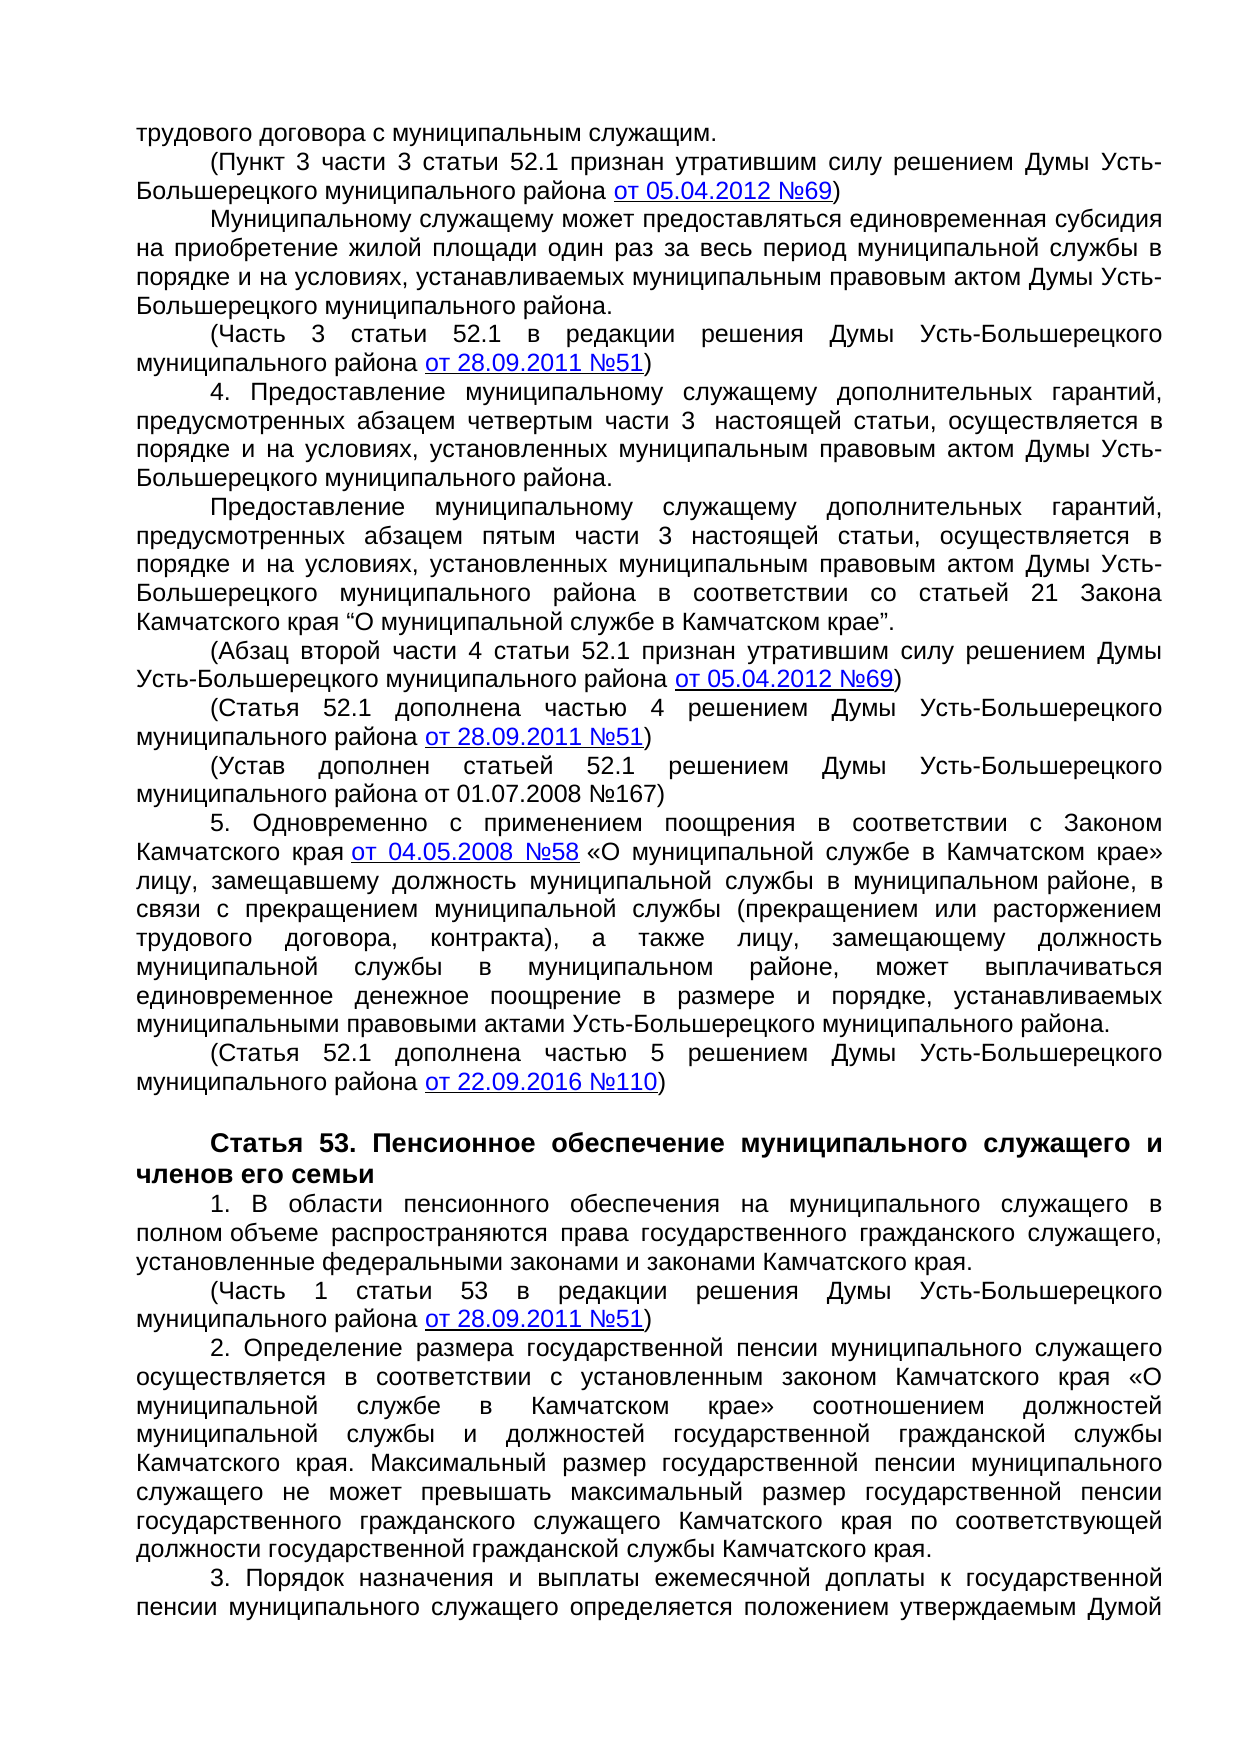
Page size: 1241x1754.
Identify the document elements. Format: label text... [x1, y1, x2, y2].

text (Часть 1 статьи 53 в редакции решения Думы Усть-Большерецкого муниципального района от 28.09.2011 №51) [136, 1276, 1163, 1333]
text Предоставление муниципальному служащему дополнительных гарантий, предусмотренных абзацем пятым части 3 настоящей статьи, осуществляется в порядке и на условиях, установленных муниципальным правовым актом Думы Усть-Большерецкого муниципального района в соответствии со статьей 21 Закона Камчатского края “О муниципальной службе в Камчатском крае”. [136, 492, 1163, 636]
text 2. Определение размера государственной пенсии муниципального служащего осуществляется в соответствии с установленным законом Камчатского края «О муниципальной службе в Камчатском крае» соотношением должностей муниципальной службы и должностей государственной гражданской службы Камчатского края. Максимальный размер государственной пенсии муниципального служащего не может превышать максимальный размер государственной пенсии государственного гражданского служащего Камчатского края по соответствующей должности государственной гражданской службы Камчатского края. [136, 1333, 1163, 1563]
text (Устав дополнен статьей 52.1 решением Думы Усть-Большерецкого муниципального района от 01.07.2008 №167) [136, 751, 1163, 808]
text Статья 53. Пенсионное обеспечение муниципального служащего и членов его семьи [136, 1127, 1163, 1189]
text 4. Предоставление муниципальному служащему дополнительных гарантий, предусмотренных абзацем четвертым части 3 настоящей статьи, осуществляется в порядке и на условиях, установленных муниципальным правовым актом Думы Усть-Большерецкого муниципального района. [136, 377, 1163, 492]
text (Статья 52.1 дополнена частью 4 решением Думы Усть-Большерецкого муниципального района от 28.09.2011 №51) [136, 693, 1163, 751]
text (Абзац второй части 4 статьи 52.1 признан утратившим силу решением Думы Усть-Большерецкого муниципального района от 05.04.2012 №69) [136, 636, 1163, 693]
text (Статья 52.1 дополнена частью 5 решением Думы Усть-Большерецкого муниципального района от 22.09.2016 №110) [136, 1038, 1163, 1096]
text 5. Одновременно с применением поощрения в соответствии с Законом Камчатского края от 04.05.2008 №58 «О муниципальной службе в Камчатском крае» лицу, замещавшему должность муниципальной службы в муниципальном районе, в связи с прекращением муниципальной службы (прекращением или расторжением трудового договора, контракта), а также лицу, замещающему должность муниципальной службы в муниципальном районе, может выплачиваться единовременное денежное поощрение в размере и порядке, устанавливаемых муниципальными правовыми актами Усть-Большерецкого муниципального района. [136, 808, 1163, 1038]
text (Пункт 3 части 3 статьи 52.1 признан утратившим силу решением Думы Усть-Большерецкого муниципального района от 05.04.2012 №69) [136, 147, 1163, 204]
text (Часть 3 статьи 52.1 в редакции решения Думы Усть-Большерецкого муниципального района от 28.09.2011 №51) [136, 319, 1163, 377]
text Муниципальному служащему может предоставляться единовременная субсидия на приобретение жилой площади один раз за весь период муниципальной службы в порядке и на условиях, устанавливаемых муниципальным правовым актом Думы Усть-Большерецкого муниципального района. [136, 204, 1163, 319]
text 1. В области пенсионного обеспечения на муниципального служащего в полном объеме распространяются права государственного гражданского служащего, установленные федеральными законами и законами Камчатского края. [136, 1189, 1163, 1276]
text трудового договора с муниципальным служащим. [136, 118, 1163, 147]
text 3. Порядок назначения и выплаты ежемесячной доплаты к государственной пенсии муниципального служащего определяется положением утверждаемым Думой [136, 1563, 1163, 1621]
